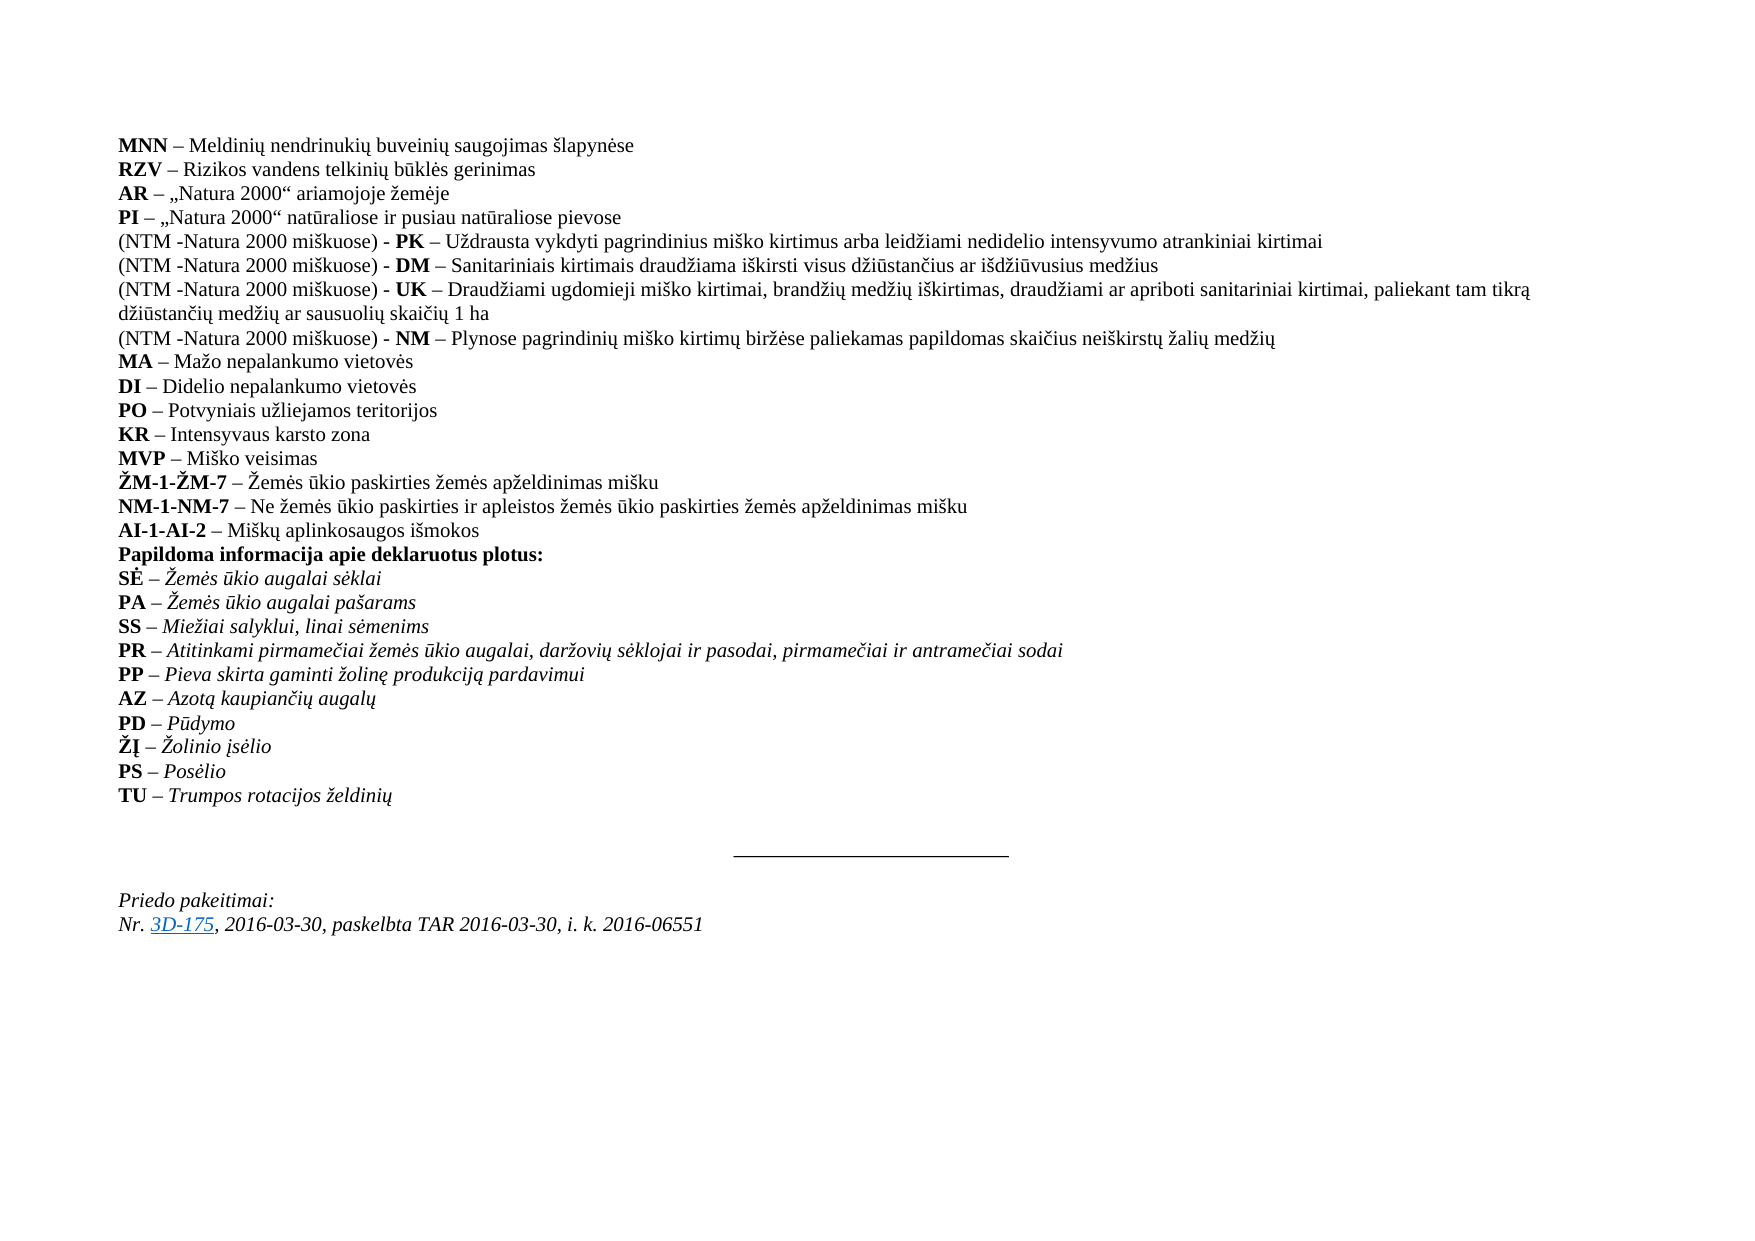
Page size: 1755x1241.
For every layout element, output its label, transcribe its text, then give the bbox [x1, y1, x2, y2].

text Papildoma informacija apie deklaruotus plotus: [118, 542, 1624, 566]
text ______________________ [118, 831, 1624, 859]
text MVP – Miško veisimas [118, 446, 1624, 470]
text KR – Intensyvaus karsto zona [118, 422, 1624, 446]
text RZV – Rizikos vandens telkinių būklės gerinimas [118, 157, 1624, 181]
text AR – „Natura 2000“ ariamojoje žemėje [118, 181, 1624, 205]
text AI-1-AI-2 – Miškų aplinkosaugos išmokos [118, 518, 1624, 542]
text PR – Atitinkami pirmamečiai žemės ūkio augalai, daržovių sėklojai ir pasodai, pirmamečiai ir antramečiai sodai [118, 638, 1624, 662]
text (NTM -Natura 2000 miškuose) - NM – Plynose pagrindinių miško kirtimų biržėse paliekamas papildomas skaičius neiškirstų žalių medžių [118, 325, 1624, 349]
text NM-1-NM-7 – Ne žemės ūkio paskirties ir apleistos žemės ūkio paskirties žemės apželdinimas mišku [118, 494, 1624, 518]
text PA – Žemės ūkio augalai pašarams [118, 590, 1624, 614]
text Priedo pakeitimai: [118, 888, 1624, 912]
text SS – Miežiai salyklui, linai sėmenims [118, 614, 1624, 638]
text (NTM -Natura 2000 miškuose) - UK – Draudžiami ugdomieji miško kirtimai, brandžių medžių iškirtimas, draudžiami ar apriboti sanitariniai kirtimai, paliekant tam tikrą džiūstančių medžių ar sausuolių skaičių 1 ha [118, 277, 1624, 325]
text PP – Pieva skirta gaminti žolinę produkciją pardavimui [118, 662, 1624, 686]
text (NTM -Natura 2000 miškuose) - PK – Uždrausta vykdyti pagrindinius miško kirtimus arba leidžiami nedidelio intensyvumo atrankiniai kirtimai [118, 229, 1624, 253]
text PD – Pūdymo [118, 710, 1624, 734]
text PI – „Natura 2000“ natūraliose ir pusiau natūraliose pievose [118, 205, 1624, 229]
text DI – Didelio nepalankumo vietovės [118, 373, 1624, 398]
text Nr. 3D-175, 2016-03-30, paskelbta TAR 2016-03-30, i. k. 2016-06551 [118, 912, 1624, 936]
text ŽM-1-ŽM-7 – Žemės ūkio paskirties žemės apželdinimas mišku [118, 470, 1624, 494]
text MA – Mažo nepalankumo vietovės [118, 349, 1624, 373]
text MNN – Meldinių nendrinukių buveinių saugojimas šlapynėse [118, 133, 1624, 157]
text PS – Posėlio [118, 758, 1624, 783]
text (NTM -Natura 2000 miškuose) - DM – Sanitariniais kirtimais draudžiama iškirsti visus džiūstančius ar išdžiūvusius medžius [118, 253, 1624, 277]
text TU – Trumpos rotacijos želdinių [118, 783, 1624, 807]
text ŽĮ – Žolinio įsėlio [118, 734, 1624, 758]
text PO – Potvyniais užliejamos teritorijos [118, 398, 1624, 422]
text AZ – Azotą kaupiančių augalų [118, 686, 1624, 710]
text SĖ – Žemės ūkio augalai sėklai [118, 566, 1624, 590]
